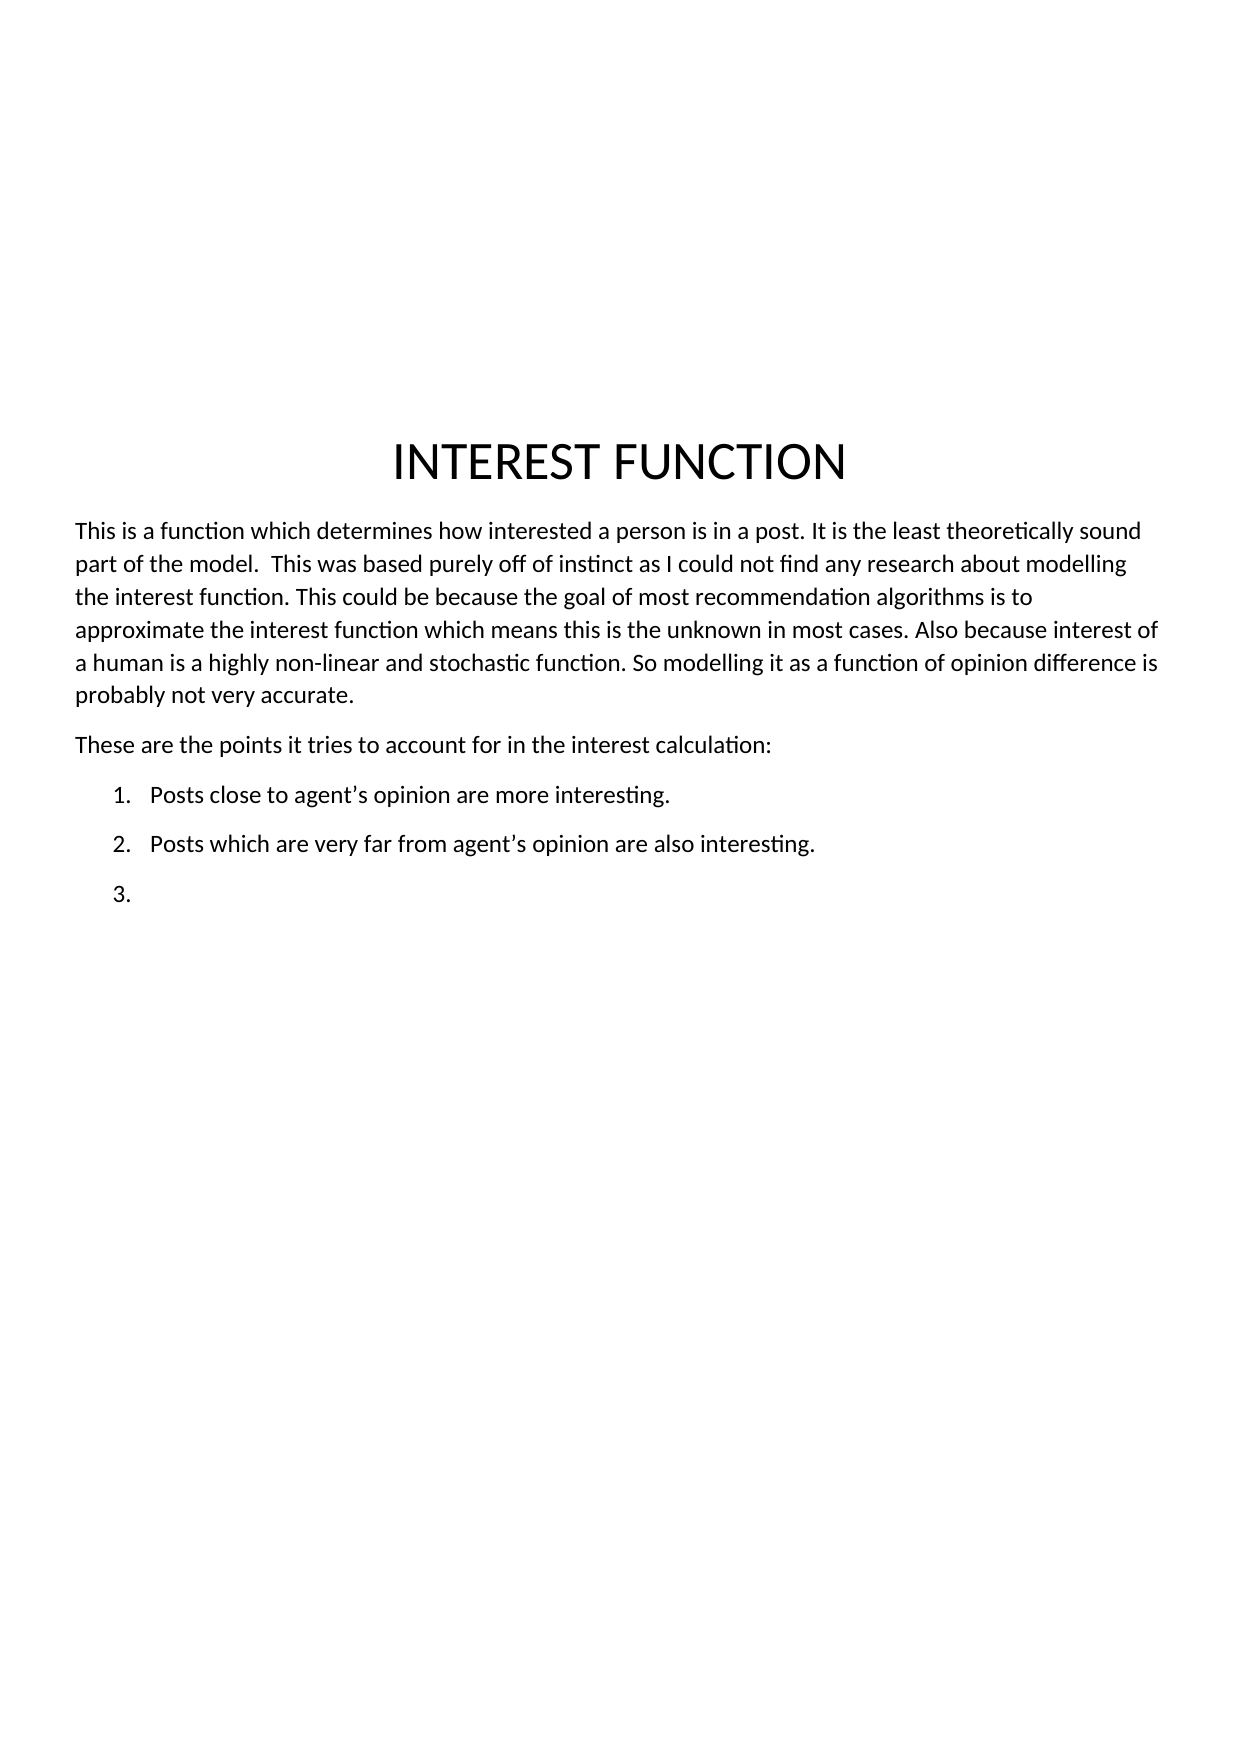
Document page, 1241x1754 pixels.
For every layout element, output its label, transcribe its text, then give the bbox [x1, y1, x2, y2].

text These are the points it tries to account for in the interest calculation: [75, 729, 1165, 760]
text INTEREST FUNCTION [75, 427, 1165, 493]
list Posts which are very far from agent’s opinion are also interesting. [112, 828, 1165, 859]
list Posts close to agent’s opinion are more interesting. [112, 779, 1165, 809]
text This is a function which determines how interested a person is in a post. It is the least theoretically sound part of the model. This was based purely off of instinct as I could not find any research about modelling the interest function. This could be because the goal of most recommendation algorithms is to approximate the interest function which means this is the unknown in most cases. Also because interest of a human is a highly non-linear and stochastic function. So modelling it as a function of opinion difference is probably not very accurate. [75, 515, 1165, 710]
